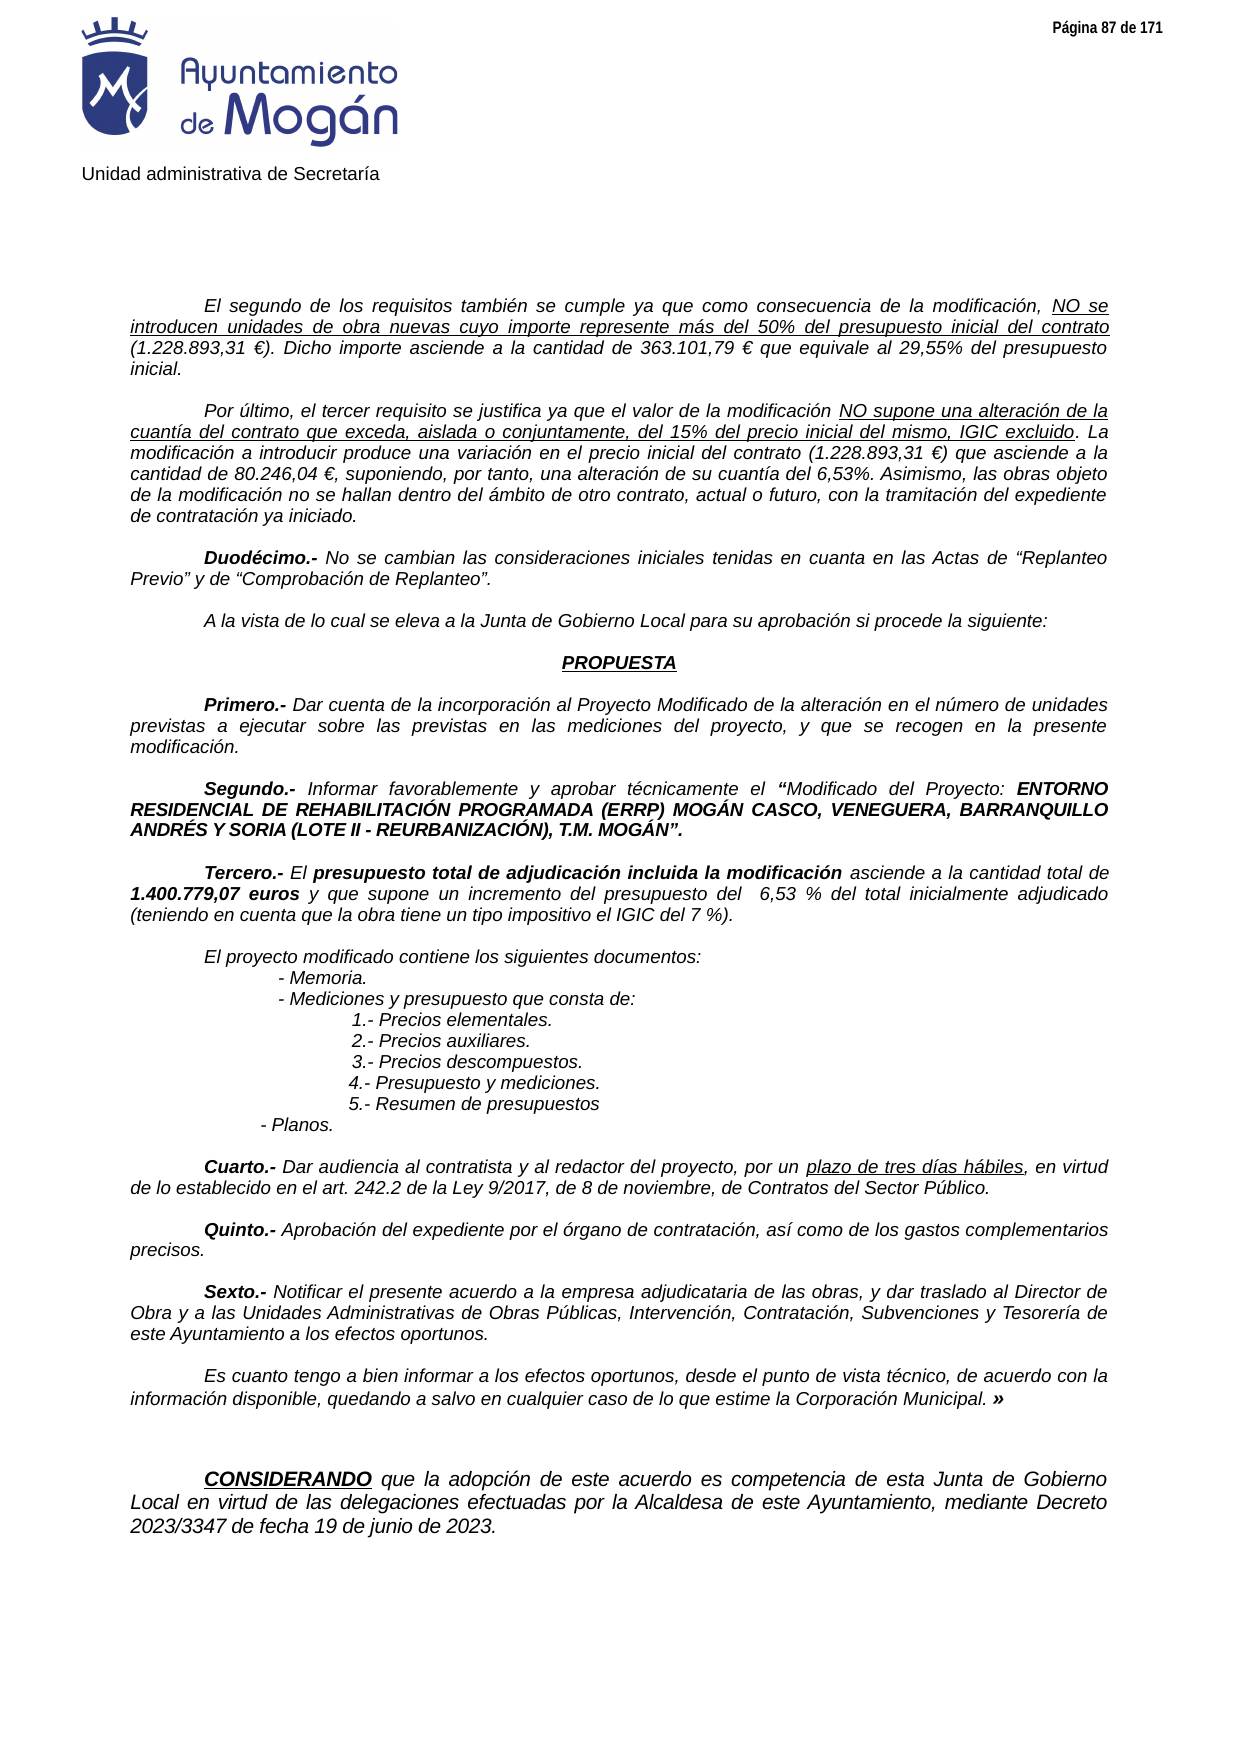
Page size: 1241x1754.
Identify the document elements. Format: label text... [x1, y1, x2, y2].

text Duodécimo.- No se cambian las consideraciones iniciales tenidas en cuanta en las Actas de “Replanteo Previo” y de “Comprobación de Replanteo”. [130, 548, 1110, 589]
text - Memoria. [130, 968, 1110, 989]
text - Planos. [130, 1114, 1110, 1135]
text 3.- Precios descompuestos. [130, 1051, 1110, 1072]
text Por último, el tercer requisito se justifica ya que el valor de la modificación NO supone una alteración de la cuantía del contrato que exceda, aislada o conjuntamente, del 15% del precio inicial del mismo, IGIC excluido. La modificación a introducir produce una variación en el precio inicial del contrato (1.228.893,31 €) que asciende a la cantidad de 80.246,04 €, suponiendo, por tanto, una alteración de su cuantía del 6,53%. Asimismo, las obras objeto de la modificación no se hallan dentro del ámbito de otro contrato, actual o futuro, con la tramitación del expediente de contratación ya iniciado. [130, 401, 1110, 526]
text El segundo de los requisitos también se cumple ya que como consecuencia de la modificación, NO se introducen unidades de obra nuevas cuyo importe represente más del 50% del presupuesto inicial del contrato [130, 296, 1110, 335]
text (1.228.893,31 €). Dicho importe asciende a la cantidad de 363.101,79 € que equivale al 29,55% del presupuesto inicial. [130, 336, 1110, 379]
text El proyecto modificado contiene los siguientes documentos: [130, 947, 1110, 968]
text PROPUESTA [130, 652, 1110, 673]
text Segundo.- Informar favorablemente y aprobar técnicamente el “Modificado del Proyecto: ENTORNO RESIDENCIAL DE REHABILITACIÓN PROGRAMADA (ERRP) MOGÁN CASCO, VENEGUERA, BARRANQUILLO ANDRÉS Y SORIA (LOTE II - REURBANIZACIÓN), T.M. MOGÁN”. [130, 778, 1110, 841]
text Quinto.- Aprobación del expediente por el órgano de contratación, así como de los gastos complementarios precisos. [130, 1219, 1110, 1261]
text 1.- Precios elementales. [130, 1009, 1110, 1031]
text Tercero.- El presupuesto total de adjudicación incluida la modificación asciende a la cantidad total de 1.400.779,07 euros y que supone un incremento del presupuesto del 6,53 % del total inicialmente adjudicado (teniendo en cuenta que la obra tiene un tipo impositivo el IGIC del 7 %). [130, 862, 1110, 925]
picture [81, 17, 398, 153]
text Es cuanto tengo a bien informar a los efectos oportunos, desde el punto de vista técnico, de acuerdo con la información disponible, quedando a salvo en cualquier caso de lo que estime la Corporación Municipal. » [130, 1366, 1110, 1410]
text Primero.- Dar cuenta de la incorporación al Proyecto Modificado de la alteración en el número de unidades previstas a ejecutar sobre las previstas en las mediciones del proyecto, y que se recogen en la presente modificación. [130, 694, 1110, 757]
text Sexto.- Notificar el presente acuerdo a la empresa adjudicataria de las obras, y dar traslado al Director de Obra y a las Unidades Administrativas de Obras Públicas, Intervención, Contratación, Subvenciones y Tesorería de este Ayuntamiento a los efectos oportunos. [130, 1282, 1110, 1344]
text 2.- Precios auxiliares. [130, 1031, 1110, 1051]
text CONSIDERANDO que la adopción de este acuerdo es competencia de esta Junta de Gobierno Local en virtud de las delegaciones efectuadas por la Alcaldesa de este Ayuntamiento, mediante Decreto 2023/3347 de fecha 19 de junio de 2023. [130, 1468, 1110, 1537]
text A la vista de lo cual se eleva a la Junta de Gobierno Local para su aprobación si procede la siguiente: [130, 611, 1110, 631]
text - Mediciones y presupuesto que consta de: [130, 989, 1110, 1009]
text 5.- Resumen de presupuestos [130, 1093, 1110, 1114]
text Cuarto.- Dar audiencia al contratista y al redactor del proyecto, por un plazo de tres días hábiles, en virtud de lo establecido en el art. 242.2 de la Ley 9/2017, de 8 de noviembre, de Contratos del Sector Público. [130, 1156, 1110, 1198]
text 4.- Presupuesto y mediciones. [130, 1072, 1110, 1093]
